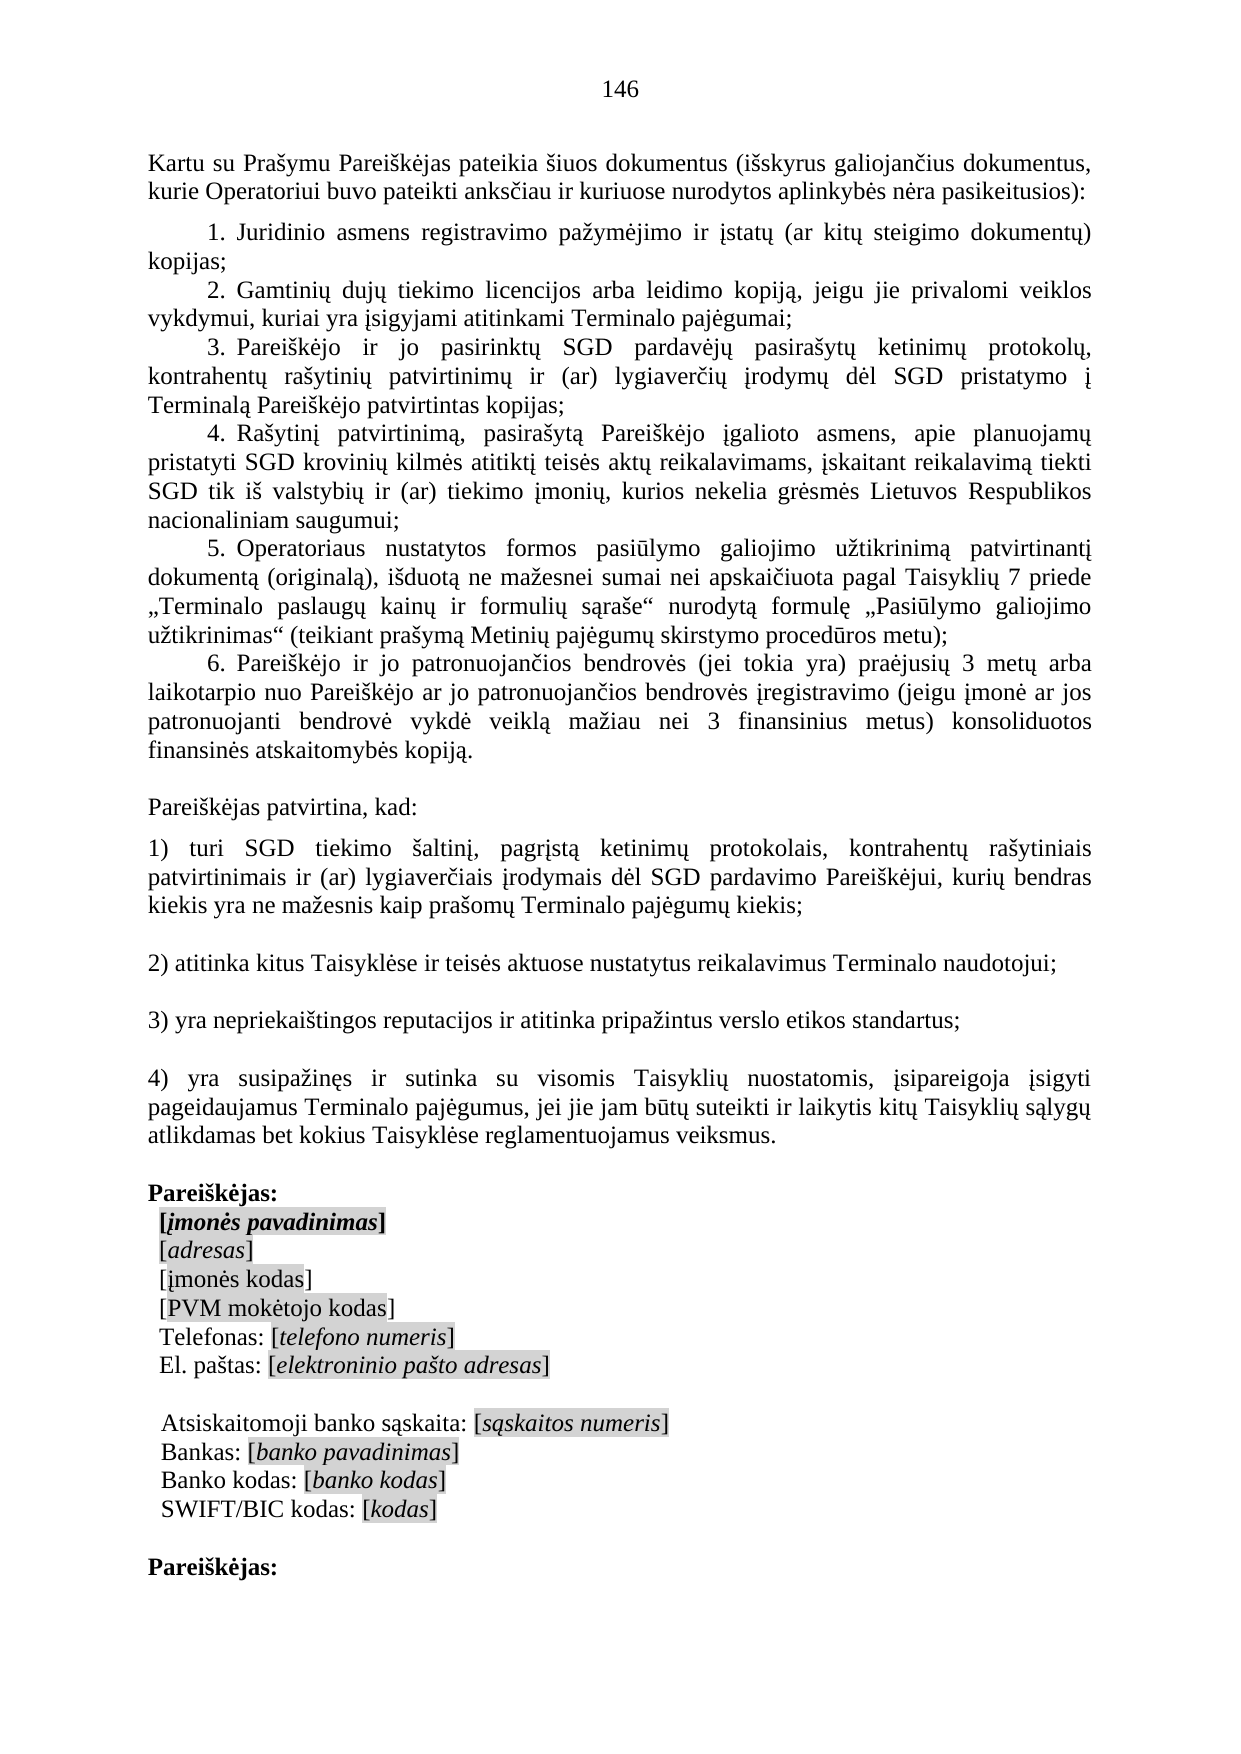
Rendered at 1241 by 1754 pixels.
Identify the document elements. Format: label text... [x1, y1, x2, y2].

text 5. Operatoriaus nustatytos formos pasiūlymo galiojimo užtikrinimą patvirtinantį dokumentą (originalą), išduotą ne mažesnei sumai nei apskaičiuota pagal Taisyklių 7 priede „Terminalo paslaugų kainų ir formulių sąraše“ nurodytą formulę „Pasiūlymo galiojimo užtikrinimas“ (teikiant prašymą Metinių pajėgumų skirstymo procedūros metu); [148, 533, 1092, 648]
text SWIFT/BIC kodas: [kodas] [133, 1494, 1092, 1523]
table_header [įmonės pavadinimas] [adresas] [įmonės kodas] [PVM mokėtojo kodas] Telefonas: [telefono numeris] El. paštas: [elektroninio pašto adresas] [148, 1207, 627, 1379]
text Pareiškėjas patvirtina, kad: [148, 792, 1092, 821]
text Pareiškėjas: [148, 1178, 1092, 1207]
text 4. Rašytinį patvirtinimą, pasirašytą Pareiškėjo įgalioto asmens, apie planuojamų pristatyti SGD krovinių kilmės atitiktį teisės aktų reikalavimams, įskaitant reikalavimą tiekti SGD tik iš valstybių ir (ar) tiekimo įmonių, kurios nekelia grėsmės Lietuvos Respublikos nacionaliniam saugumui; [148, 418, 1092, 533]
text 4) yra susipažinęs ir sutinka su visomis Taisyklių nuostatomis, įsipareigoja įsigyti pageidaujamus Terminalo pajėgumus, jei jie jam būtų suteikti ir laikytis kitų Taisyklių sąlygų atlikdamas bet kokius Taisyklėse reglamentuojamus veiksmus. [148, 1063, 1092, 1149]
text Atsiskaitomoji banko sąskaita: [sąskaitos numeris] [148, 1408, 1092, 1437]
text 2) atitinka kitus Taisyklėse ir teisės aktuose nustatytus reikalavimus Terminalo naudotojui; [148, 948, 1092, 977]
text 3. Pareiškėjo ir jo pasirinktų SGD pardavėjų pasirašytų ketinimų protokolų, kontrahentų rašytinių patvirtinimų ir (ar) lygiaverčių įrodymų dėl SGD pristatymo į Terminalą Pareiškėjo patvirtintas kopijas; [148, 332, 1092, 418]
text 1. Juridinio asmens registravimo pažymėjimo ir įstatų (ar kitų steigimo dokumentų) kopijas; [148, 217, 1092, 275]
table_header [627, 1207, 1092, 1379]
text Kartu su Prašymu Pareiškėjas pateikia šiuos dokumentus (išskyrus galiojančius dokumentus, kurie Operatoriui buvo pateikti anksčiau ir kuriuose nurodytos aplinkybės nėra pasikeitusios): [148, 148, 1092, 205]
text Banko kodas: [banko kodas] [148, 1465, 1092, 1494]
text Pareiškėjas: [148, 1552, 1092, 1580]
text Bankas: [banko pavadinimas] [148, 1437, 1092, 1465]
text 6. Pareiškėjo ir jo patronuojančios bendrovės (jei tokia yra) praėjusių 3 metų arba laikotarpio nuo Pareiškėjo ar jo patronuojančios bendrovės įregistravimo (jeigu įmonė ar jos patronuojanti bendrovė vykdė veiklą mažiau nei 3 finansinius metus) konsoliduotos finansinės atskaitomybės kopiją. [148, 648, 1092, 763]
text 2. Gamtinių dujų tiekimo licencijos arba leidimo kopiją, jeigu jie privalomi veiklos vykdymui, kuriai yra įsigyjami atitinkami Terminalo pajėgumai; [148, 275, 1092, 332]
text 1) turi SGD tiekimo šaltinį, pagrįstą ketinimų protokolais, kontrahentų rašytiniais patvirtinimais ir (ar) lygiaverčiais įrodymais dėl SGD pardavimo Pareiškėjui, kurių bendras kiekis yra ne mažesnis kaip prašomų Terminalo pajėgumų kiekis; [148, 833, 1092, 919]
text 3) yra nepriekaištingos reputacijos ir atitinka pripažintus verslo etikos standartus; [148, 1005, 1092, 1034]
